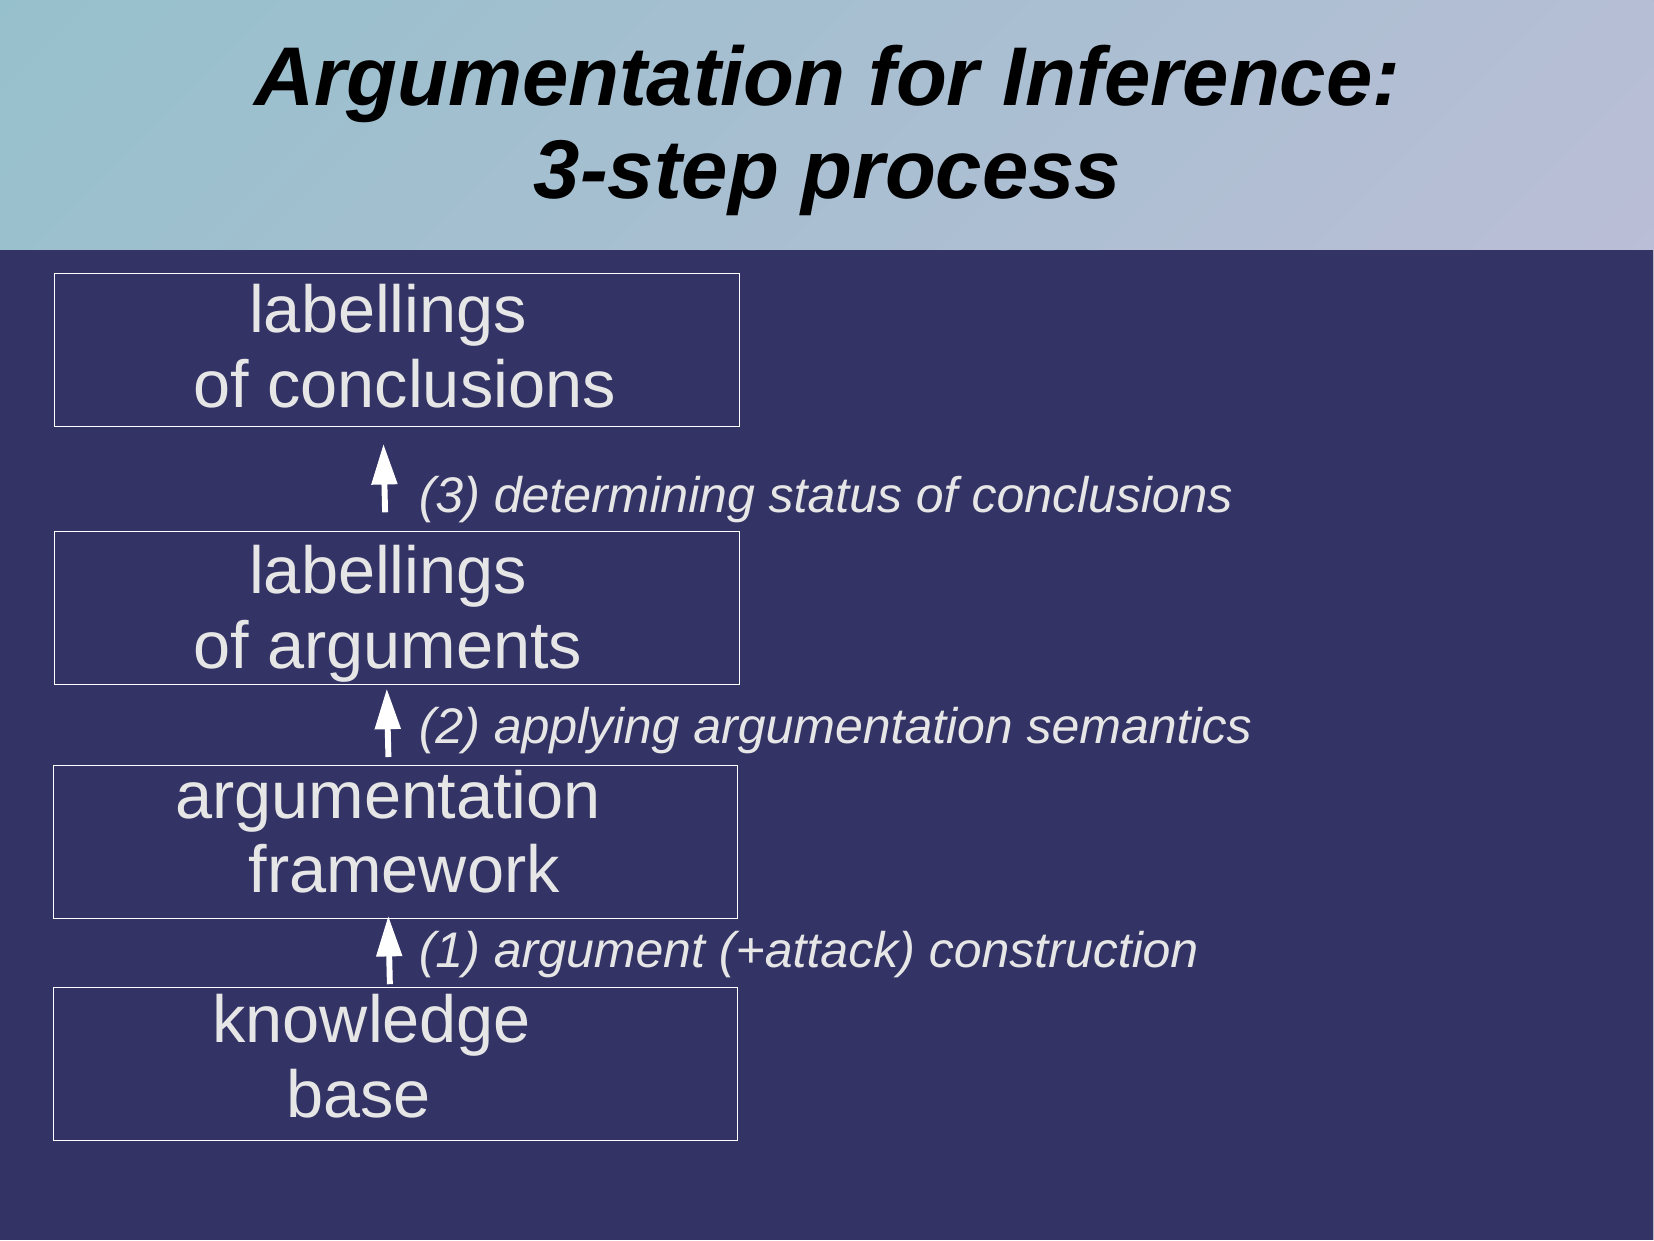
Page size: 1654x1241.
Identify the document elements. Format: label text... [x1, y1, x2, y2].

text_box [53, 765, 738, 919]
list labellings of conclusions (3) determining status of conclusions labellings of arguments (2) applying argumentation semantics argumentation framework (1) argument (+attack) construction knowledge base [64, 272, 1632, 1229]
text_box [54, 273, 740, 427]
text_box [53, 987, 738, 1141]
text_box [54, 531, 740, 685]
title Argumentation for Inference: 3-step process [121, 19, 1534, 227]
